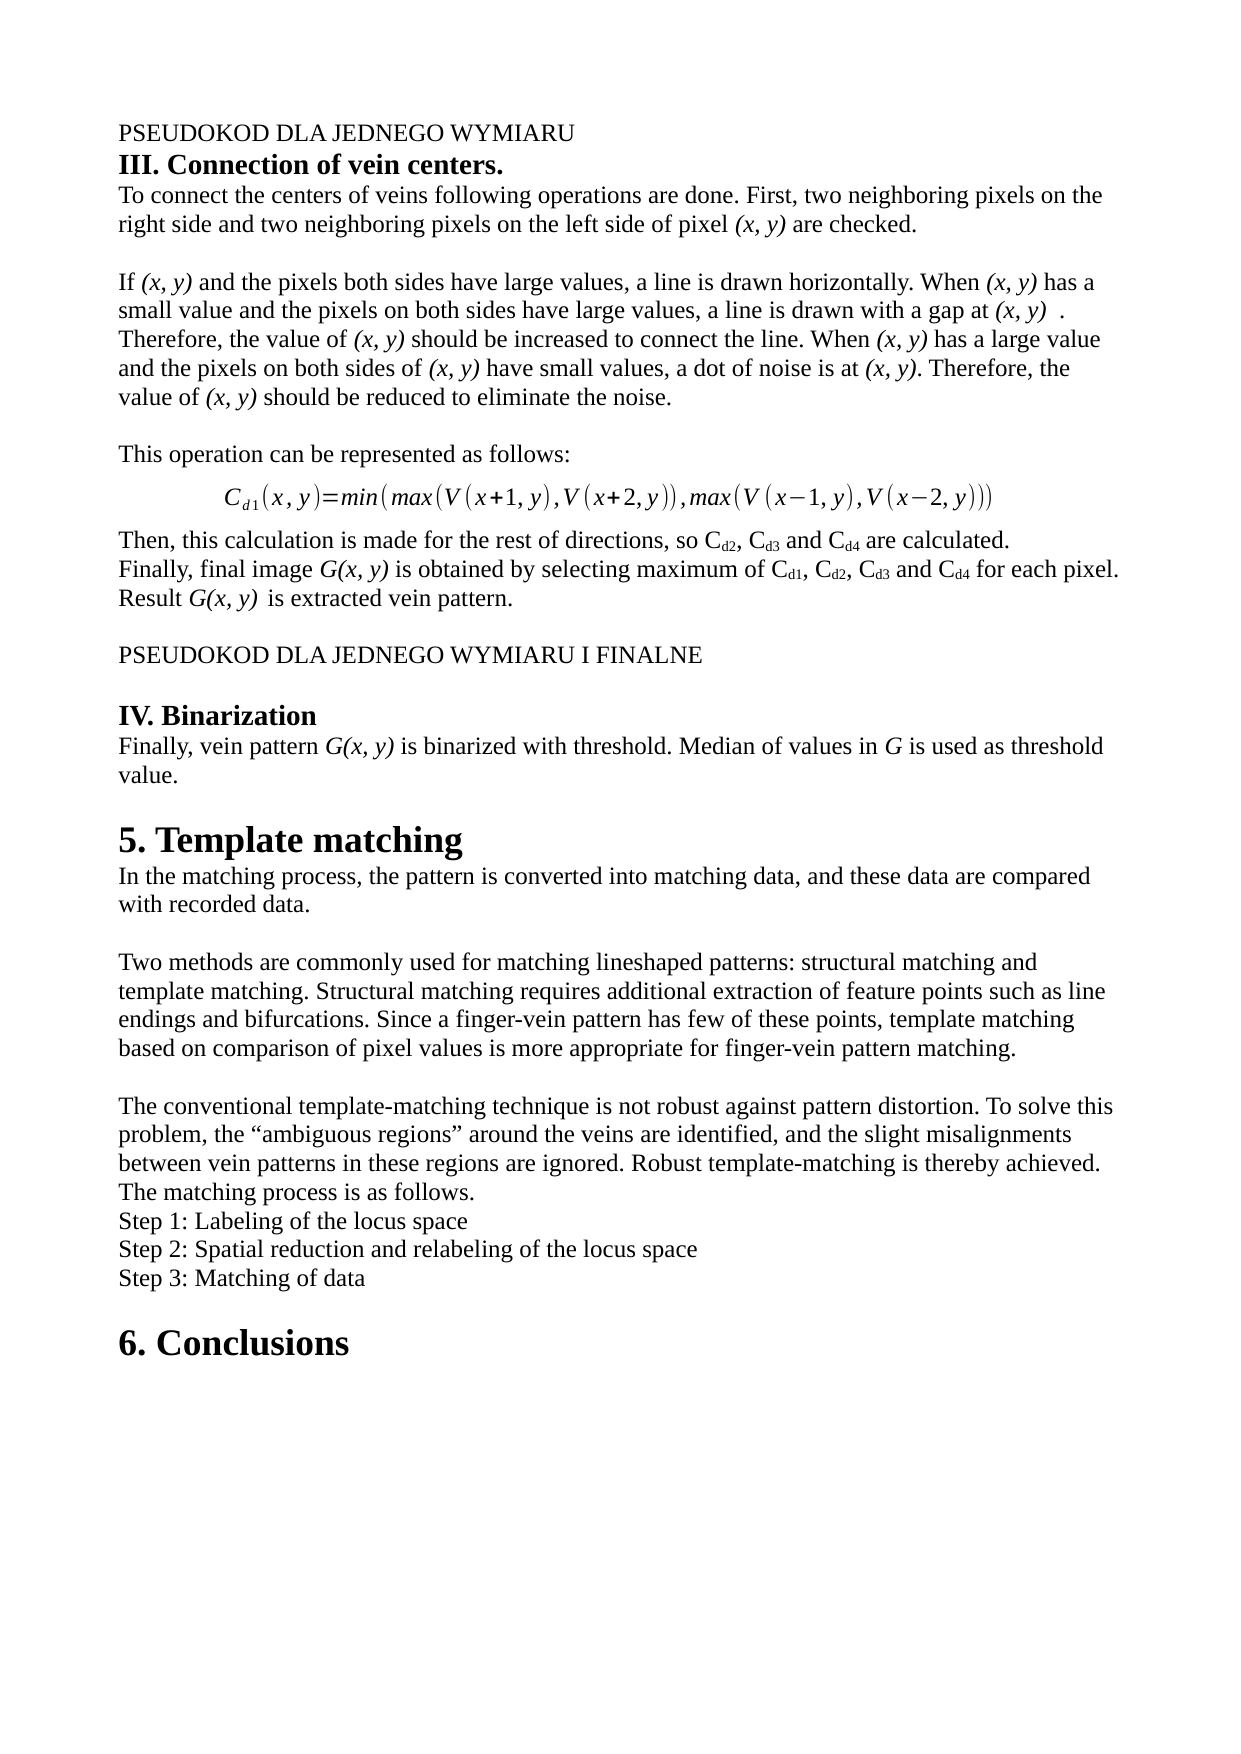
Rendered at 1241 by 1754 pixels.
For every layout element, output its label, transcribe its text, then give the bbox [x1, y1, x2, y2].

text Two methods are commonly used for matching lineshaped patterns: structural matching and template matching. Structural matching requires additional extraction of feature points such as line endings and bifurcations. Since a finger-vein pattern has few of these points, template matching based on comparison of pixel values is more appropriate for finger-vein pattern matching. [118, 947, 1122, 1062]
text Step 3: Matching of data [118, 1263, 1122, 1292]
text PSEUDOKOD DLA JEDNEGO WYMIARU [118, 118, 1122, 147]
text Finally, final image G(x, y) is obtained by selecting maximum of Cd1, Cd2, Cd3 and Cd4 for each pixel. Result G(x, y) is extracted vein pattern. [118, 554, 1122, 612]
text PSEUDOKOD DLA JEDNEGO WYMIARU I FINALNE [118, 640, 1122, 669]
text Step 1: Labeling of the locus space [118, 1206, 1122, 1234]
text IV. Binarization [118, 698, 1122, 731]
text III. Connection of vein centers. [118, 147, 1122, 180]
text 6. Conclusions [118, 1321, 1122, 1364]
text The conventional template-matching technique is not robust against pattern distortion. To solve this problem, the “ambiguous regions” around the veins are identified, and the slight misalignments between vein patterns in these regions are ignored. Robust template-matching is thereby achieved. The matching process is as follows. [118, 1091, 1122, 1206]
text If (x, y) and the pixels both sides have large values, a line is drawn horizontally. When (x, y) has a small value and the pixels on both sides have large values, a line is drawn with a gap at (x, y) . Therefore, the value of (x, y) should be increased to connect the line. When (x, y) has a large value and the pixels on both sides of (x, y) have small values, a dot of noise is at (x, y). Therefore, the value of (x, y) should be reduced to eliminate the noise. [118, 267, 1122, 410]
text This operation can be represented as follows: [118, 439, 1122, 468]
text In the matching process, the pattern is converted into matching data, and these data are compared with recorded data. [118, 861, 1122, 918]
text To connect the centers of veins following operations are done. First, two neighboring pixels on the right side and two neighboring pixels on the left side of pixel (x, y) are checked. [118, 180, 1122, 238]
text 5. Template matching [118, 818, 1122, 861]
text Then, this calculation is made for the rest of directions, so Cd2, Cd3 and Cd4 are calculated. [118, 525, 1122, 554]
text Step 2: Spatial reduction and relabeling of the locus space [118, 1234, 1122, 1263]
text Finally, vein pattern G(x, y) is binarized with threshold. Median of values in G is used as threshold value. [118, 731, 1122, 789]
